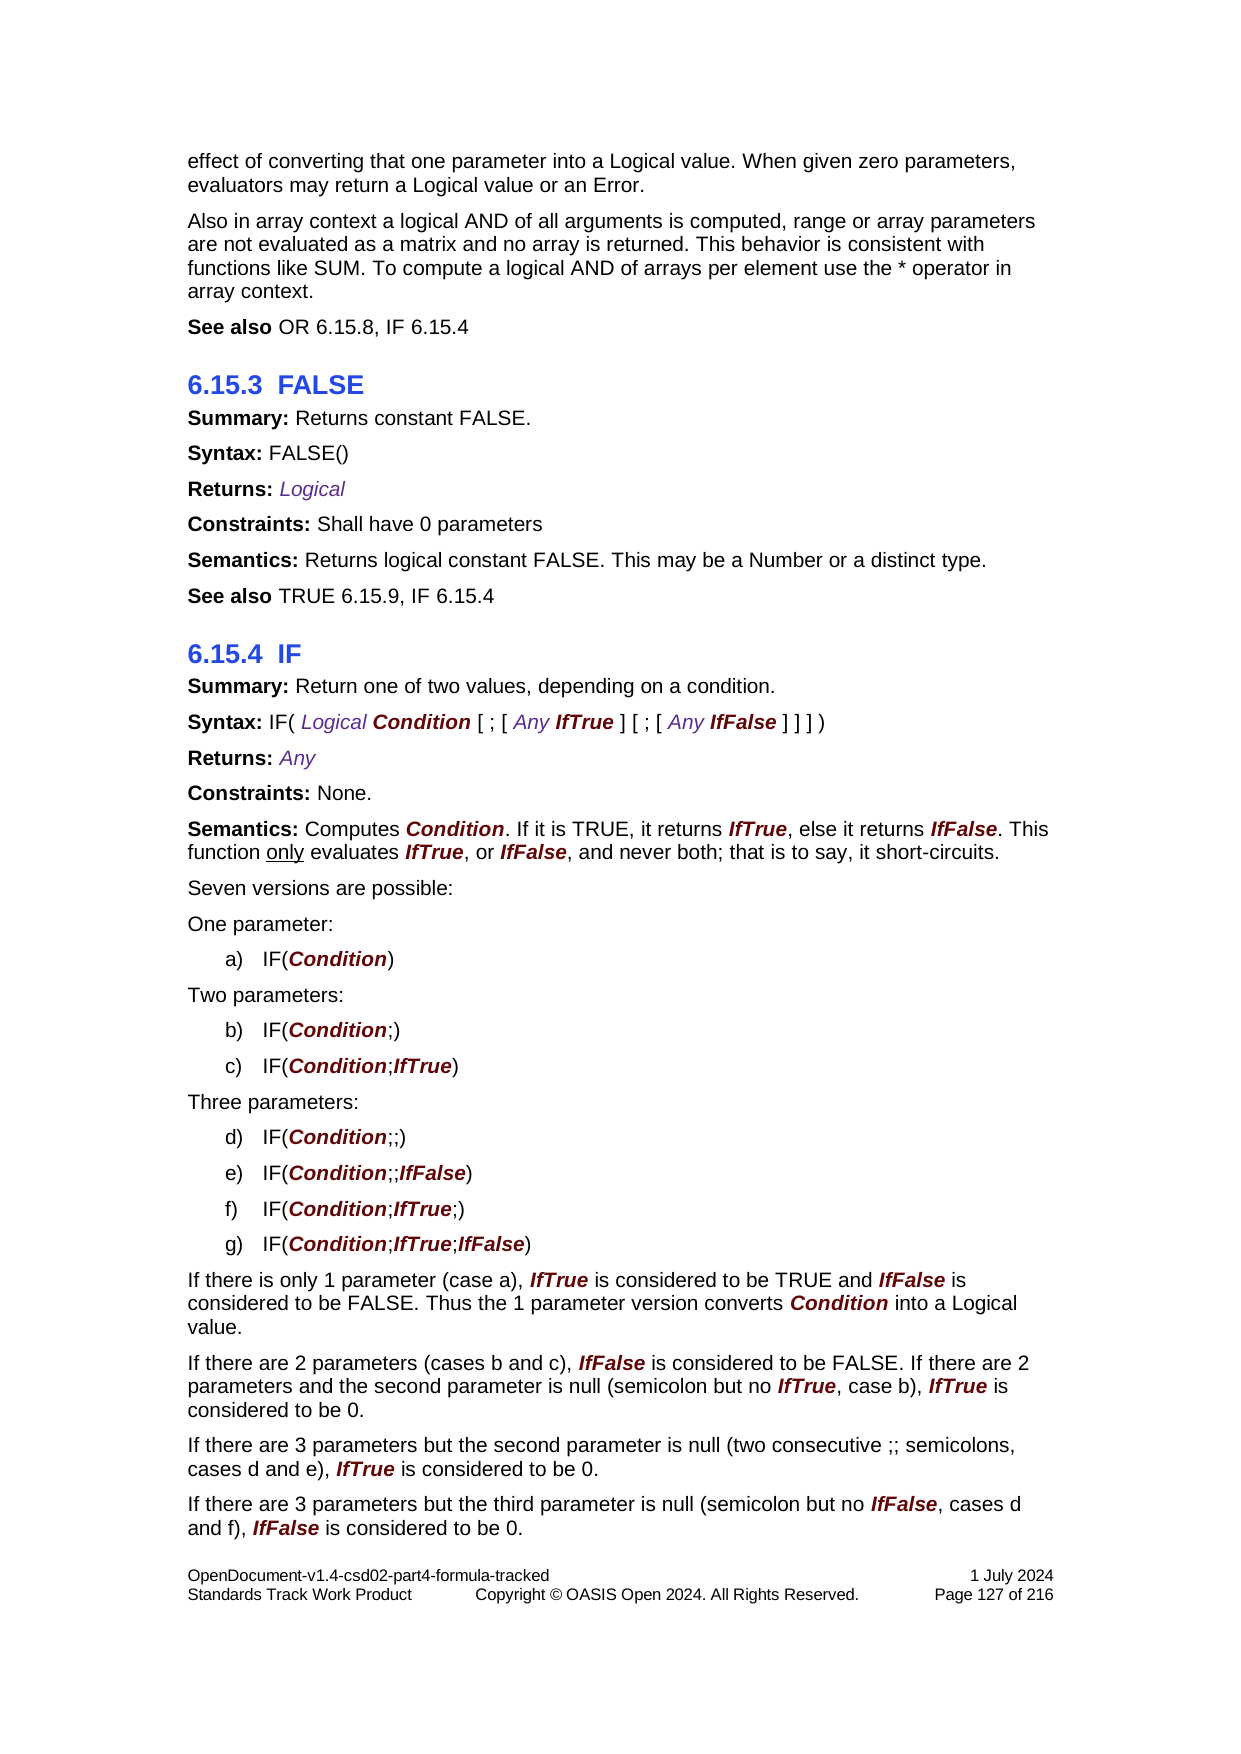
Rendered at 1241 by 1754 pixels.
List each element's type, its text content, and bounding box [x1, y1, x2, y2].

text Returns: Any [187, 746, 1053, 769]
text Semantics: Computes Condition. If it is TRUE, it returns IfTrue, else it returns IfFalse. This function only evaluates IfTrue, or IfFalse, and never both; that is to say, it short-circuits. [187, 817, 1053, 864]
text If there are 3 parameters but the third parameter is null (semicolon but no IfFalse, cases d and f), IfFalse is considered to be 0. [187, 1493, 1053, 1540]
text Summary: Returns constant FALSE. [187, 406, 1053, 429]
text Constraints: None. [187, 782, 1053, 805]
text Semantics: Returns logical constant FALSE. This may be a Number or a distinct type. [187, 548, 1053, 572]
text Constraints: Shall have 0 parameters [187, 513, 1053, 536]
text Syntax: FALSE() [187, 442, 1053, 465]
text If there are 3 parameters but the second parameter is null (two consecutive ;; semicolons, cases d and e), IfTrue is considered to be 0. [187, 1434, 1053, 1481]
text One parameter: [187, 912, 1053, 936]
text If there is only 1 parameter (case a), IfTrue is considered to be TRUE and IfFalse is considered to be FALSE. Thus the 1 parameter version converts Condition into a Logical value. [187, 1268, 1053, 1339]
list IF(Condition;) [225, 1019, 1053, 1042]
list IF(Condition;IfTrue) [225, 1054, 1053, 1078]
subtitle FALSE [187, 370, 1053, 400]
list IF(Condition;IfTrue;IfFalse) [225, 1233, 1053, 1256]
list IF(Condition;IfTrue;) [225, 1197, 1053, 1221]
text Three parameters: [187, 1090, 1053, 1114]
text effect of converting that one parameter into a Logical value. When given zero parameters, evaluators may return a Logical value or an Error. [187, 150, 1053, 197]
text Returns: Logical [187, 477, 1053, 501]
text Two parameters: [187, 983, 1053, 1007]
text Seven versions are possible: [187, 876, 1053, 900]
text If there are 2 parameters (cases b and c), IfFalse is considered to be FALSE. If there are 2 parameters and the second parameter is null (semicolon but no IfTrue, case b), IfTrue is considered to be 0. [187, 1351, 1053, 1422]
text See also TRUE 6.15.9, IF 6.15.4 [187, 584, 1053, 608]
list IF(Condition) [225, 948, 1053, 971]
text See also OR 6.15.8, IF 6.15.4 [187, 315, 1053, 339]
list IF(Condition;;) [225, 1126, 1053, 1149]
subtitle IF [187, 639, 1053, 669]
text Syntax: IF( Logical Condition [ ; [ Any IfTrue ] [ ; [ Any IfFalse ] ] ] ) [187, 710, 1053, 734]
list IF(Condition;;IfFalse) [225, 1161, 1053, 1185]
text Summary: Return one of two values, depending on a condition. [187, 675, 1053, 698]
text Also in array context a logical AND of all arguments is computed, range or array parameters are not evaluated as a matrix and no array is returned. This behavior is consistent with functions like SUM. To compute a logical AND of arrays per element use the * operator in array context. [187, 209, 1053, 303]
